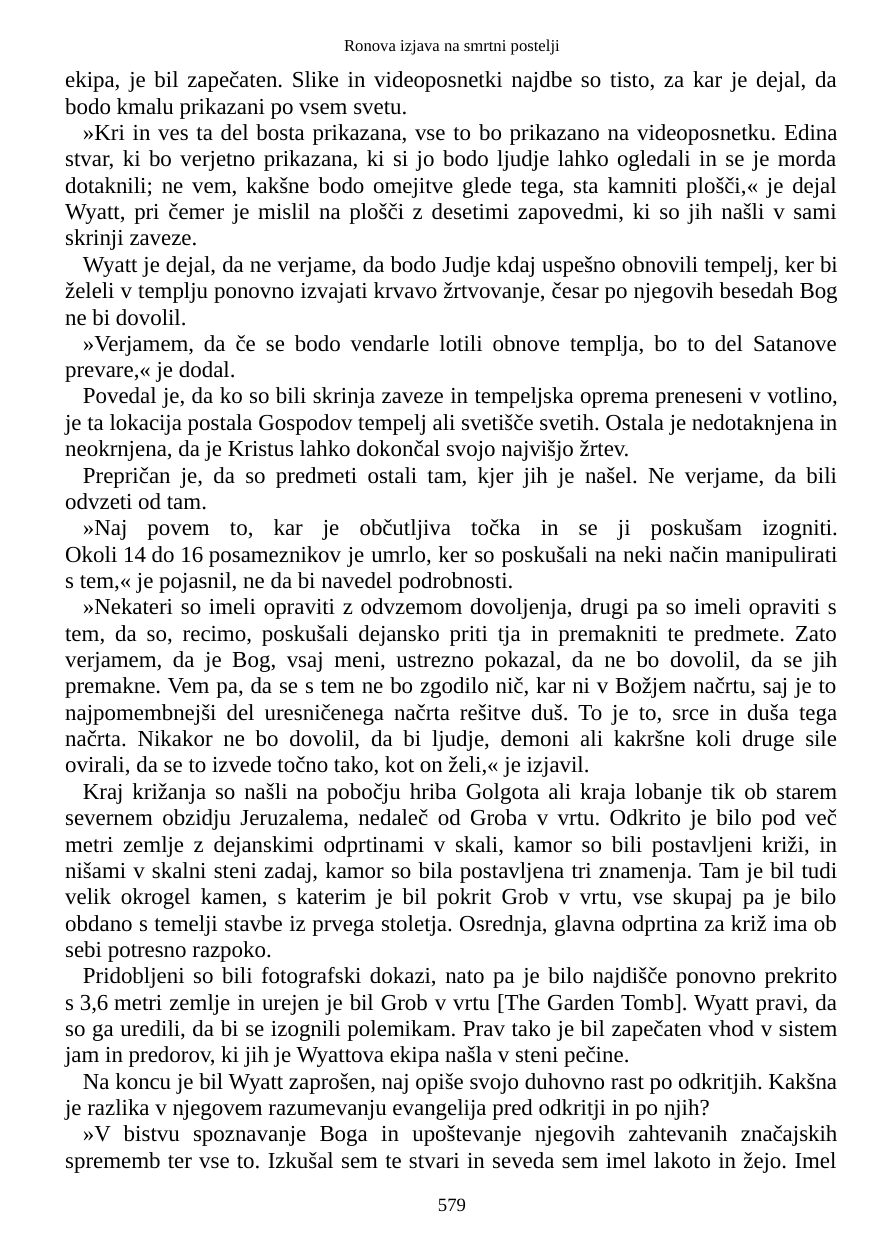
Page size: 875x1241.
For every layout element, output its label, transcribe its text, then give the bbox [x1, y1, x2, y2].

text Pridobljeni so bili fotografski dokazi, nato pa je bilo najdišče ponovno prekrito s 3,6 metri zemlje in urejen je bil Grob v vrtu [The Garden Tomb]. Wyatt pravi, da so ga uredili, da bi se izognili polemikam. Prav tako je bil zapečaten vhod v sistem jam in predorov, ki jih je Wyattova ekipa našla v steni pečine. [65, 962, 839, 1068]
text »Kri in ves ta del bosta prikazana, vse to bo prikazano na videoposnetku. Edina stvar, ki bo verjetno prikazana, ki si jo bodo ljudje lahko ogledali in se je morda dotaknili; ne vem, kakšne bodo omejitve glede tega, sta kamniti plošči,« je dejal Wyatt, pri čemer je mislil na plošči z desetimi zapovedmi, ki so jih našli v sami skrinji zaveze. [65, 119, 839, 251]
text Povedal je, da ko so bili skrinja zaveze in tempeljska oprema preneseni v votlino, je ta lokacija postala Gospodov tempelj ali svetišče svetih. Ostala je nedotaknjena in neokrnjena, da je Kristus lahko dokončal svojo najvišjo žrtev. [65, 383, 839, 462]
text Kraj križanja so našli na pobočju hriba Golgota ali kraja lobanje tik ob starem severnem obzidju Jeruzalema, nedaleč od Groba v vrtu. Odkrito je bilo pod več metri zemlje z dejanskimi odprtinami v skali, kamor so bili postavljeni križi, in nišami v skalni steni zadaj, kamor so bila postavljena tri znamenja. Tam je bil tudi velik okrogel kamen, s katerim je bil pokrit Grob v vrtu, vse skupaj pa je bilo obdano s temelji stavbe iz prvega stoletja. Osrednja, glavna odprtina za križ ima ob sebi potresno razpoko. [65, 778, 839, 962]
text »Naj povem to, kar je občutljiva točka in se ji poskušam izogniti. Okoli 14 do 16 posameznikov je umrlo, ker so poskušali na neki način manipulirati s tem,« je pojasnil, ne da bi navedel podrobnosti. [65, 514, 839, 593]
text Prepričan je, da so predmeti ostali tam, kjer jih je našel. Ne verjame, da bili odvzeti od tam. [65, 462, 839, 514]
text ekipa, je bil zapečaten. Slike in videoposnetki najdbe so tisto, za kar je dejal, da bodo kmalu prikazani po vsem svetu. [65, 66, 839, 119]
text »V bistvu spoznavanje Boga in upoštevanje njegovih zahtevanih značajskih sprememb ter vse to. Izkušal sem te stvari in seveda sem imel lakoto in žejo. Imel [65, 1121, 839, 1173]
text Wyatt je dejal, da ne verjame, da bodo Judje kdaj uspešno obnovili tempelj, ker bi želeli v templju ponovno izvajati krvavo žrtvovanje, česar po njegovih besedah Bog ne bi dovolil. [65, 251, 839, 330]
text »Verjamem, da če se bodo vendarle lotili obnove templja, bo to del Satanove prevare,« je dodal. [65, 330, 839, 383]
text Na koncu je bil Wyatt zaprošen, naj opiše svojo duhovno rast po odkritjih. Kakšna je razlika v njegovem razumevanju evangelija pred odkritji in po njih? [65, 1068, 839, 1121]
text »Nekateri so imeli opraviti z odvzemom dovoljenja, drugi pa so imeli opraviti s tem, da so, recimo, poskušali dejansko priti tja in premakniti te predmete. Zato verjamem, da je Bog, vsaj meni, ustrezno pokazal, da ne bo dovolil, da se jih premakne. Vem pa, da se s tem ne bo zgodilo nič, kar ni v Božjem načrtu, saj je to najpomembnejši del uresničenega načrta rešitve duš. To je to, srce in duša tega načrta. Nikakor ne bo dovolil, da bi ljudje, demoni ali kakršne koli druge sile ovirali, da se to izvede točno tako, kot on želi,« je izjavil. [65, 593, 839, 778]
